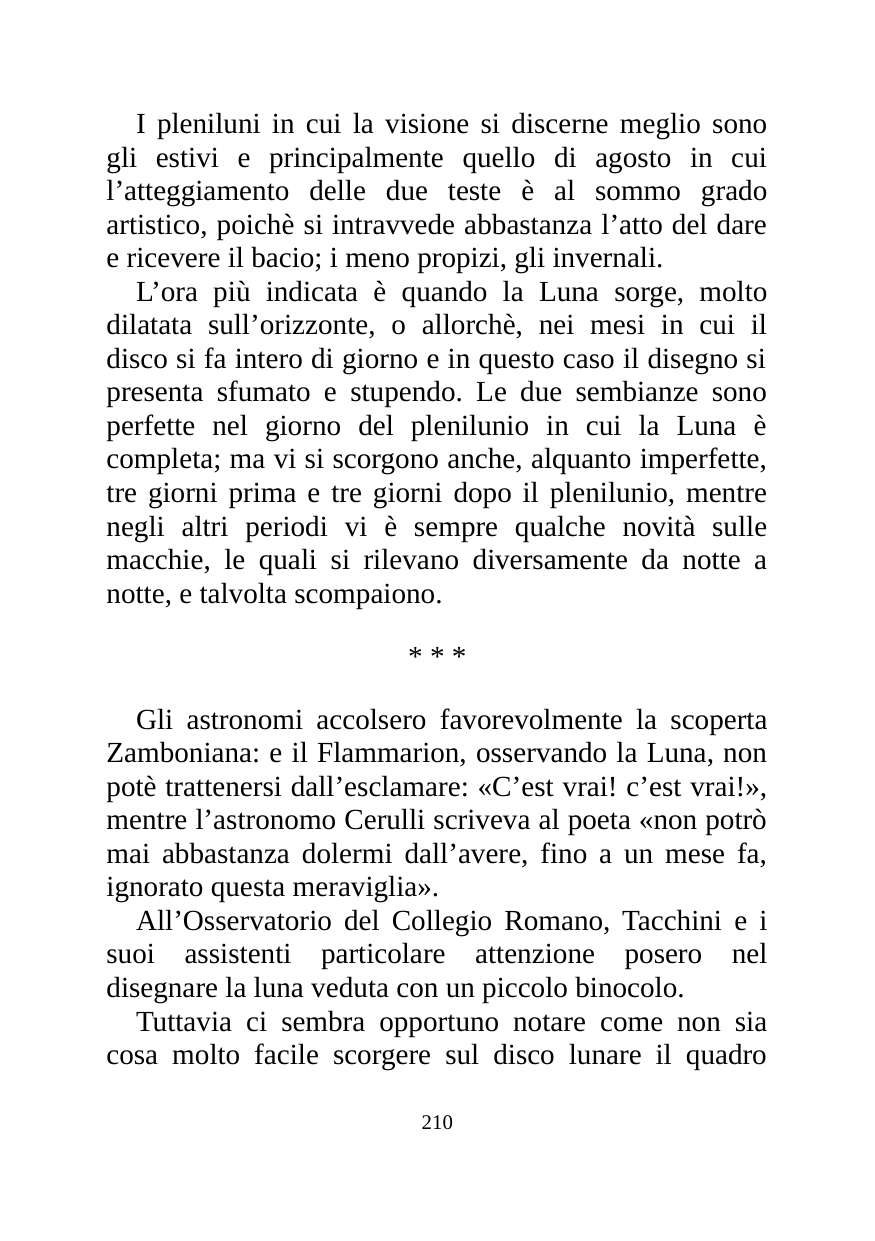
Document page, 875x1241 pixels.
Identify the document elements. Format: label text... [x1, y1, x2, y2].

text I pleniluni in cui la visione si discerne meglio sono gli estivi e principalmente quello di agosto in cui l’atteggiamento delle due teste è al sommo grado artistico, poichè si intravvede abbastanza l’atto del dare e ricevere il bacio; i meno propizi, gli invernali. [106, 106, 768, 274]
text Gli astronomi accolsero favorevolmente la scoperta Zamboniana: e il Flammarion, osservando la Luna, non potè trattenersi dall’esclamare: «C’est vrai! c’est vrai!», mentre l’astronomo Cerulli scriveva al poeta «non potrò mai abbastanza dolermi dall’avere, fino a un mese fa, ignorato questa meraviglia». [106, 702, 768, 903]
text Tuttavia ci sembra opportuno notare come non sia cosa molto facile scorgere sul disco lunare il quadro [106, 1004, 768, 1071]
text L’ora più indicata è quando la Luna sorge, molto dilatata sull’orizzonte, o allorchè, nei mesi in cui il disco si fa intero di giorno e in questo caso il disegno si presenta sfumato e stupendo. Le due sembianze sono perfette nel giorno del plenilunio in cui la Luna è completa; ma vi si scorgono anche, alquanto imperfette, tre giorni prima e tre giorni dopo il plenilunio, mentre negli altri periodi vi è sempre qualche novità sulle macchie, le quali si rilevano diversamente da notte a notte, e talvolta scompaiono. [106, 274, 768, 609]
text All’Osservatorio del Collegio Romano, Tacchini e i suoi assistenti particolare attenzione posero nel disegnare la luna veduta con un piccolo binocolo. [106, 903, 768, 1004]
text * * * [106, 639, 768, 672]
